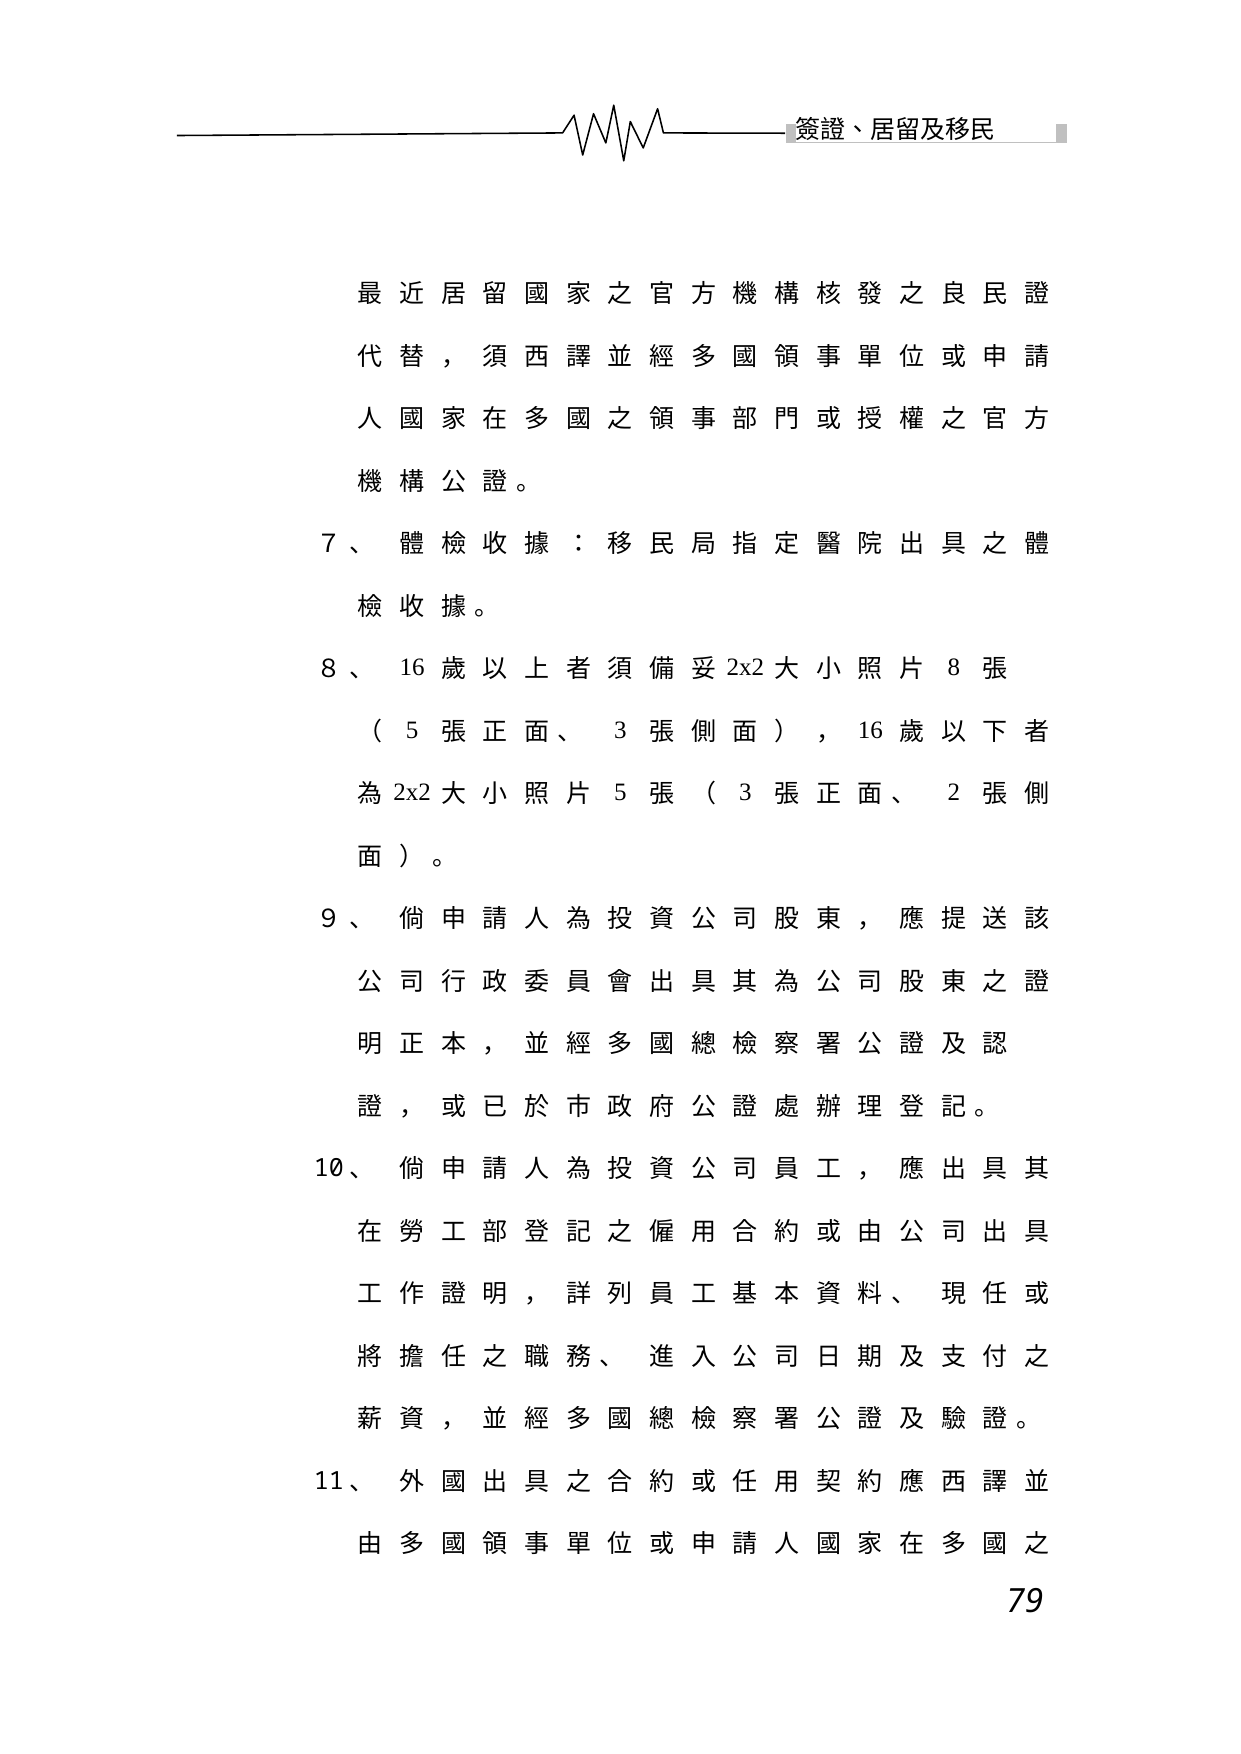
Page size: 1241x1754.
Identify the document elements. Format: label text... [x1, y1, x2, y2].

text 11、外國出具之合約或任用契約應西譯並由多國領事單位或申請人國家在多國之 [281, 1438, 1058, 1563]
text 10、倘申請人為投資公司員工，應出具其在勞工部登記之僱用合約或由公司出具工作證明，詳列員工基本資料、現任或將擔任之職務、進入公司日期及支付之薪資，並經多國總檢察署公證及驗證。 [281, 1125, 1058, 1438]
text 最近居留國家之官方機構核發之良民證代替，須西譯並經多國領事單位或申請人國家在多國之領事部門或授權之官方機構公證。 [281, 250, 1058, 500]
text ７、體檢收據：移民局指定醫院出具之體檢收據。 [281, 500, 1058, 625]
text ８、16歲以上者須備妥2x2大小照片8張（5張正面、3張側面），16歲以下者為2x2大小照片5張（3張正面、2張側面）。 [281, 625, 1058, 875]
text ９、倘申請人為投資公司股東，應提送該公司行政委員會出具其為公司股東之證明正本，並經多國總檢察署公證及認證，或已於市政府公證處辦理登記。 [281, 875, 1058, 1125]
